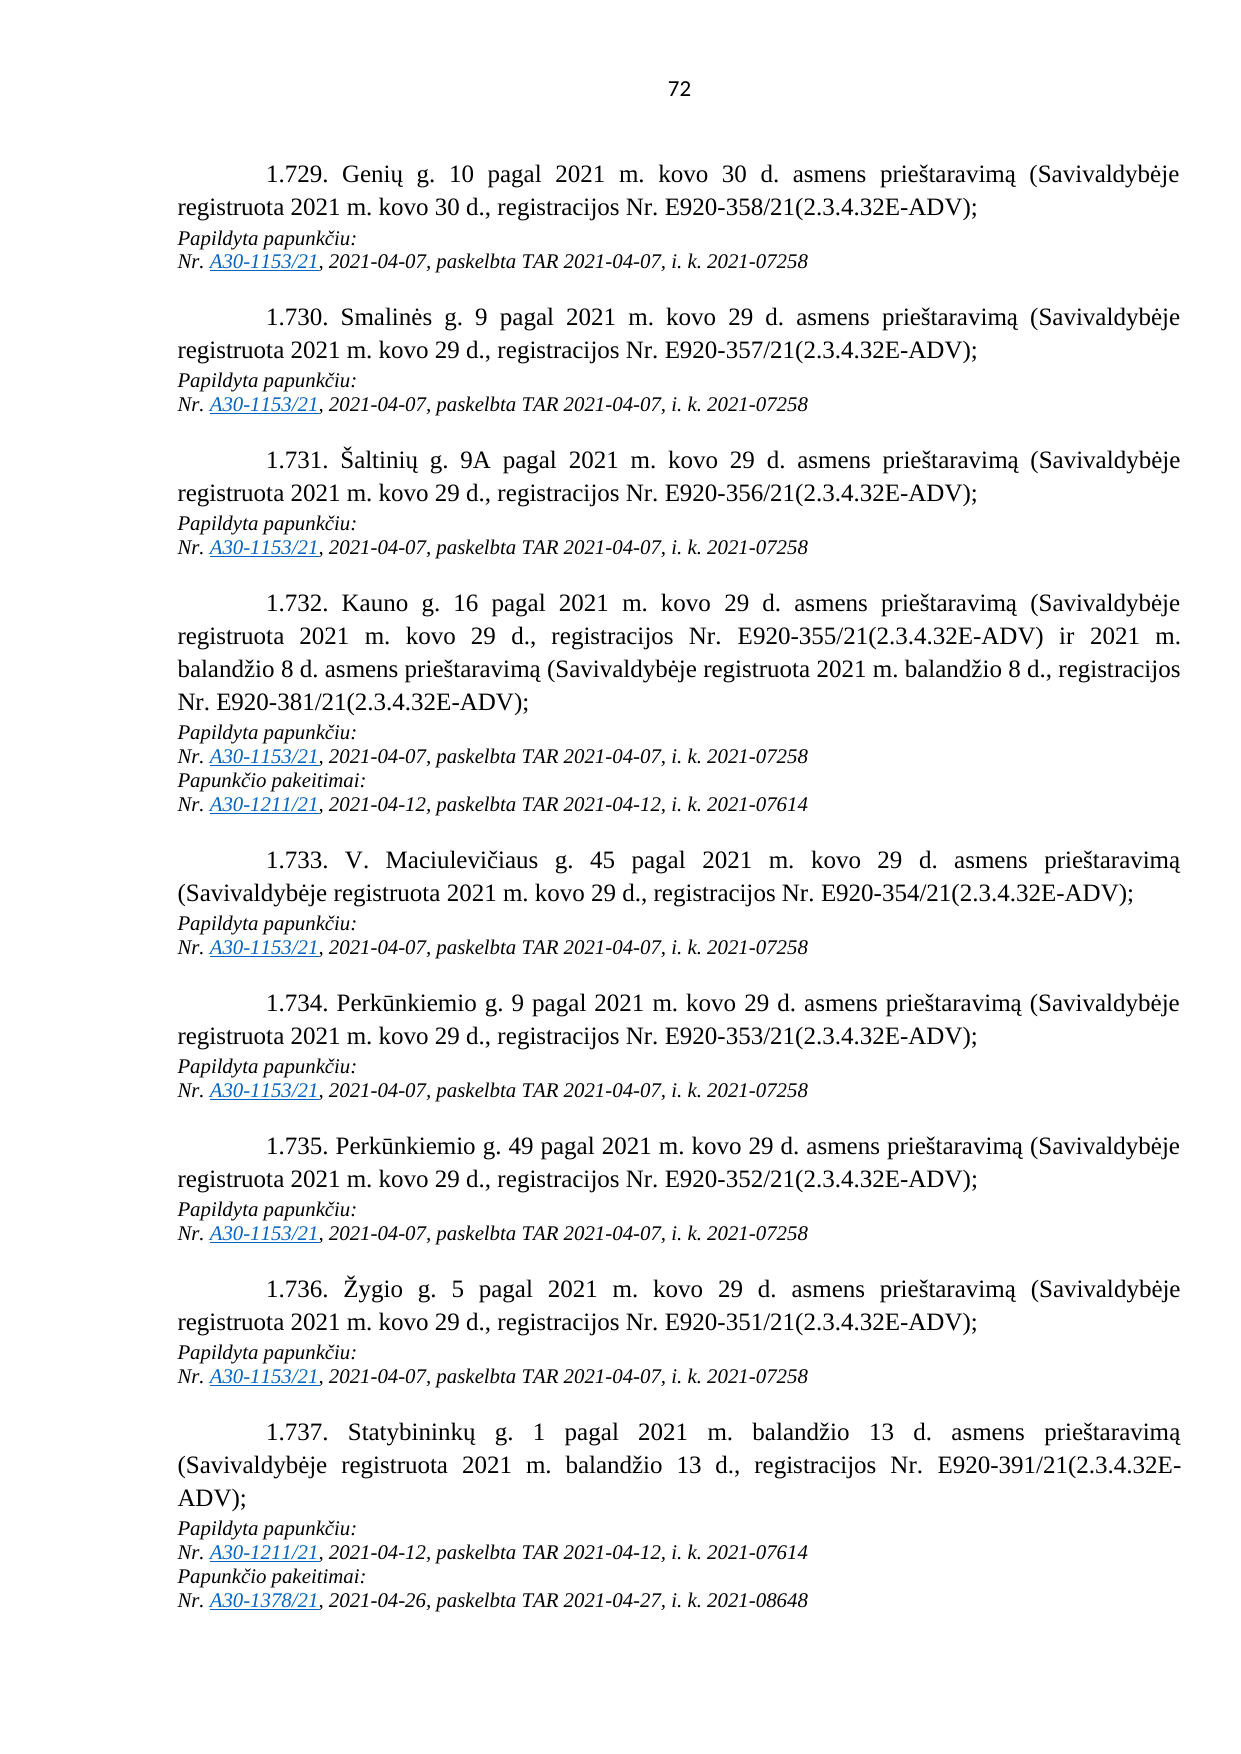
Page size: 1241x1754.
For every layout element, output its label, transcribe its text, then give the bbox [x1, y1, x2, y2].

text Papildyta papunkčiu: [177, 225, 1181, 249]
text Nr. A30-1153/21, 2021-04-07, paskelbta TAR 2021-04-07, i. k. 2021-07258 [177, 744, 1181, 768]
text Nr. A30-1153/21, 2021-04-07, paskelbta TAR 2021-04-07, i. k. 2021-07258 [177, 1078, 1181, 1102]
text Nr. A30-1153/21, 2021-04-07, paskelbta TAR 2021-04-07, i. k. 2021-07258 [177, 535, 1181, 559]
text Nr. A30-1211/21, 2021-04-12, paskelbta TAR 2021-04-12, i. k. 2021-07614 [177, 792, 1181, 816]
text Papildyta papunkčiu: [177, 911, 1181, 935]
text 1.734. Perkūnkiemio g. 9 pagal 2021 m. kovo 29 d. asmens prieštaravimą (Savivaldybėje registruota 2021 m. kovo 29 d., registracijos Nr. E920-353/21(2.3.4.32E-ADV); [177, 988, 1181, 1050]
text Nr. A30-1153/21, 2021-04-07, paskelbta TAR 2021-04-07, i. k. 2021-07258 [177, 392, 1181, 416]
text 1.735. Perkūnkiemio g. 49 pagal 2021 m. kovo 29 d. asmens prieštaravimą (Savivaldybėje registruota 2021 m. kovo 29 d., registracijos Nr. E920-352/21(2.3.4.32E-ADV); [177, 1131, 1181, 1193]
text Nr. A30-1153/21, 2021-04-07, paskelbta TAR 2021-04-07, i. k. 2021-07258 [177, 1364, 1181, 1388]
text 1.732. Kauno g. 16 pagal 2021 m. kovo 29 d. asmens prieštaravimą (Savivaldybėje registruota 2021 m. kovo 29 d., registracijos Nr. E920-355/21(2.3.4.32E-ADV) ir 2021 m. balandžio 8 d. asmens prieštaravimą (Savivaldybėje registruota 2021 m. balandžio 8 d., registracijos Nr. E920-381/21(2.3.4.32E-ADV); [177, 588, 1181, 716]
text Nr. A30-1378/21, 2021-04-26, paskelbta TAR 2021-04-27, i. k. 2021-08648 [177, 1588, 1181, 1612]
text Papildyta papunkčiu: [177, 368, 1181, 392]
text Papildyta papunkčiu: [177, 1340, 1181, 1364]
text Papildyta papunkčiu: [177, 720, 1181, 744]
text Papildyta papunkčiu: [177, 511, 1181, 535]
text 1.737. Statybininkų g. 1 pagal 2021 m. balandžio 13 d. asmens prieštaravimą (Savivaldybėje registruota 2021 m. balandžio 13 d., registracijos Nr. E920-391/21(2.3.4.32E-ADV); [177, 1417, 1181, 1512]
text 1.733. V. Maciulevičiaus g. 45 pagal 2021 m. kovo 29 d. asmens prieštaravimą (Savivaldybėje registruota 2021 m. kovo 29 d., registracijos Nr. E920-354/21(2.3.4.32E-ADV); [177, 845, 1181, 907]
text 1.736. Žygio g. 5 pagal 2021 m. kovo 29 d. asmens prieštaravimą (Savivaldybėje registruota 2021 m. kovo 29 d., registracijos Nr. E920-351/21(2.3.4.32E-ADV); [177, 1274, 1181, 1336]
text 1.730. Smalinės g. 9 pagal 2021 m. kovo 29 d. asmens prieštaravimą (Savivaldybėje registruota 2021 m. kovo 29 d., registracijos Nr. E920-357/21(2.3.4.32E-ADV); [177, 302, 1181, 364]
text Papildyta papunkčiu: [177, 1516, 1181, 1540]
text Nr. A30-1153/21, 2021-04-07, paskelbta TAR 2021-04-07, i. k. 2021-07258 [177, 1221, 1181, 1245]
text Papunkčio pakeitimai: [177, 1564, 1181, 1588]
text Nr. A30-1211/21, 2021-04-12, paskelbta TAR 2021-04-12, i. k. 2021-07614 [177, 1540, 1181, 1564]
text Papunkčio pakeitimai: [177, 768, 1181, 792]
text 1.731. Šaltinių g. 9A pagal 2021 m. kovo 29 d. asmens prieštaravimą (Savivaldybėje registruota 2021 m. kovo 29 d., registracijos Nr. E920-356/21(2.3.4.32E-ADV); [177, 445, 1181, 507]
text Nr. A30-1153/21, 2021-04-07, paskelbta TAR 2021-04-07, i. k. 2021-07258 [177, 249, 1181, 273]
text Nr. A30-1153/21, 2021-04-07, paskelbta TAR 2021-04-07, i. k. 2021-07258 [177, 935, 1181, 959]
text 1.729. Genių g. 10 pagal 2021 m. kovo 30 d. asmens prieštaravimą (Savivaldybėje registruota 2021 m. kovo 30 d., registracijos Nr. E920-358/21(2.3.4.32E-ADV); [177, 159, 1181, 221]
text Papildyta papunkčiu: [177, 1197, 1181, 1221]
text Papildyta papunkčiu: [177, 1054, 1181, 1078]
